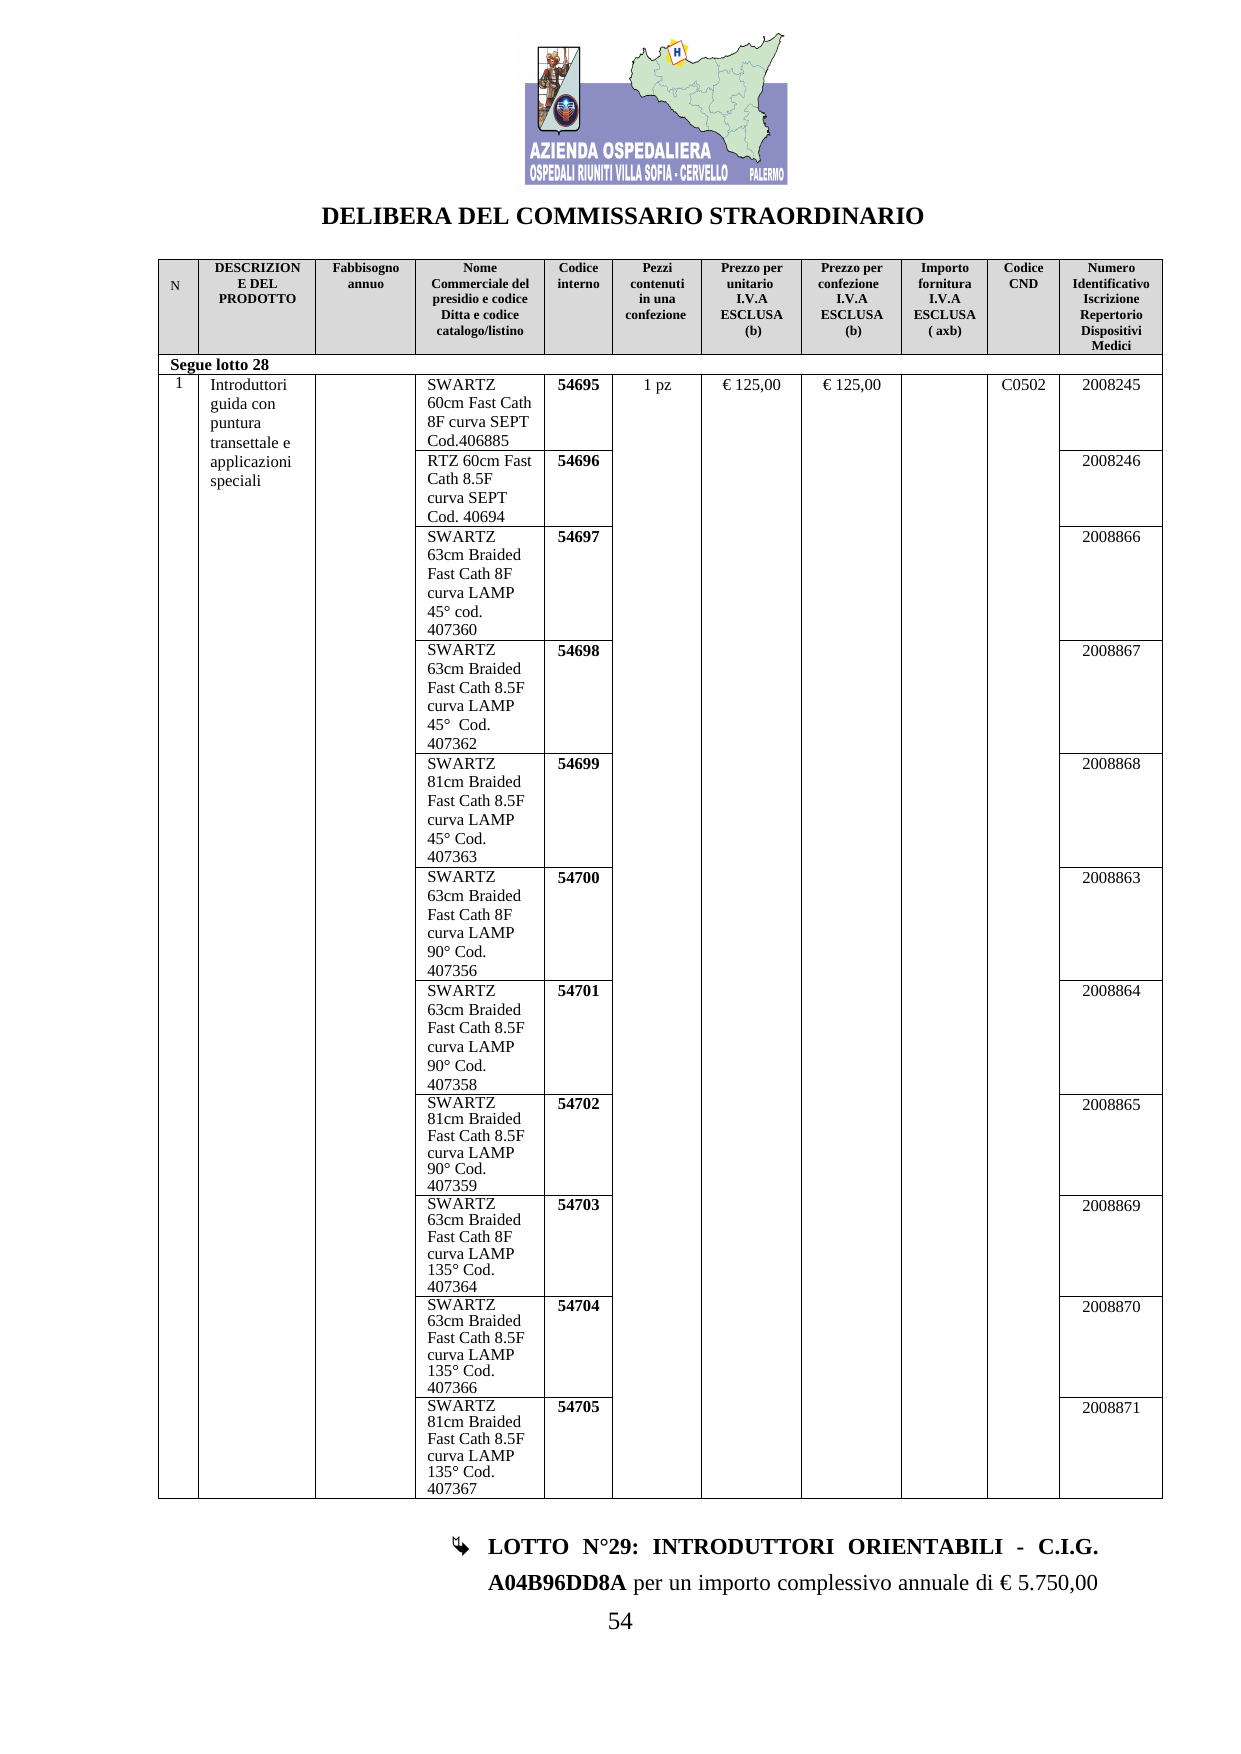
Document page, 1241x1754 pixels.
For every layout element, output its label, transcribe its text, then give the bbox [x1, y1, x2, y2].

table_cell SWARTZ 81cm Braided Fast Cath 8.5F curva LAMP 45° Cod. 407363 [416, 754, 544, 867]
table_cell SWARTZ 63cm Braided Fast Cath 8.5F curva LAMP 90° Cod. 407358 [416, 981, 544, 1094]
table_header Prezzo per confezione I.V.A ESCLUSA (b) [802, 260, 901, 354]
table_cell 2008866 [1060, 527, 1162, 639]
table_cell SWARTZ 63cm Braided Fast Cath 8F curva LAMP 90° Cod. 407356 [416, 868, 544, 980]
table_cell C0502 [988, 375, 1059, 1498]
table_cell 54702 [545, 1095, 612, 1195]
table_header Prezzo per unitario I.V.A ESCLUSA (b) [702, 260, 801, 354]
table_cell 54703 [545, 1196, 612, 1296]
table_cell SWARTZ 63cm Braided Fast Cath 8.5F curva LAMP 45° Cod. 407362 [416, 641, 544, 753]
table_cell SWARTZ 60cm Fast Cath 8F curva SEPT Cod.406885 [416, 375, 544, 450]
table_cell 54704 [545, 1297, 612, 1397]
table_header Fabbisogno annuo [316, 260, 415, 354]
table_cell 2008865 [1060, 1095, 1162, 1195]
table_cell 54705 [545, 1398, 612, 1498]
table_cell [316, 375, 415, 1498]
table_cell 54697 [545, 527, 612, 639]
table_cell 2008871 [1060, 1398, 1162, 1498]
table_cell 54699 [545, 754, 612, 867]
table_cell Introduttori guida con puntura transettale e applicazioni speciali [199, 375, 315, 1498]
table_cell 54701 [545, 981, 612, 1094]
table_header Codice interno [545, 260, 612, 354]
table_cell 2008863 [1060, 868, 1162, 980]
table_header N [159, 260, 198, 354]
table_cell 2008867 [1060, 641, 1162, 753]
table_cell Segue lotto 28 [159, 355, 1162, 374]
table_cell 54700 [545, 868, 612, 980]
table_cell 2008864 [1060, 981, 1162, 1094]
table_cell 2008868 [1060, 754, 1162, 867]
table_header Numero Identificativo Iscrizione Repertorio Dispositivi Medici [1060, 260, 1162, 354]
table_cell 2008245 [1060, 375, 1162, 450]
table_cell 54698 [545, 641, 612, 753]
table_cell 54695 [545, 375, 612, 450]
table_cell € 125,00 [702, 375, 801, 1498]
table_header Importo fornitura I.V.A ESCLUSA ( axb) [902, 260, 987, 354]
table_cell € 125,00 [802, 375, 901, 1498]
list LOTTO N°29: INTRODUTTORI ORIENTABILI - C.I.G. A04B96DD8A per un importo complessivo annuale di € 5.750,00 [451, 1525, 1098, 1598]
table_cell SWARTZ 81cm Braided Fast Cath 8.5F curva LAMP 135° Cod. 407367 [416, 1398, 544, 1498]
table_header Nome Commerciale del presidio e codice Ditta e codice catalogo/listino [416, 260, 544, 354]
table_cell SWARTZ 63cm Braided Fast Cath 8F curva LAMP 135° Cod. 407364 [416, 1196, 544, 1296]
table_cell 54696 [545, 451, 612, 526]
table_cell 2008246 [1060, 451, 1162, 526]
table_cell [902, 375, 987, 1498]
table_header Pezzi contenuti in una confezione [613, 260, 701, 354]
table_cell RTZ 60cm Fast Cath 8.5F curva SEPT Cod. 40694 [416, 451, 544, 526]
table_cell 1 [159, 375, 198, 1498]
table_cell 2008870 [1060, 1297, 1162, 1397]
table_cell 1 pz [613, 375, 701, 1498]
table_cell SWARTZ 63cm Braided Fast Cath 8.5F curva LAMP 135° Cod. 407366 [416, 1297, 544, 1397]
table_header Codice CND [988, 260, 1059, 354]
table_cell 2008869 [1060, 1196, 1162, 1296]
table_cell SWARTZ 81cm Braided Fast Cath 8.5F curva LAMP 90° Cod. 407359 [416, 1095, 544, 1195]
table_cell SWARTZ 63cm Braided Fast Cath 8F curva LAMP 45° cod. 407360 [416, 527, 544, 639]
table_header DESCRIZIONE DEL PRODOTTO [199, 260, 315, 354]
